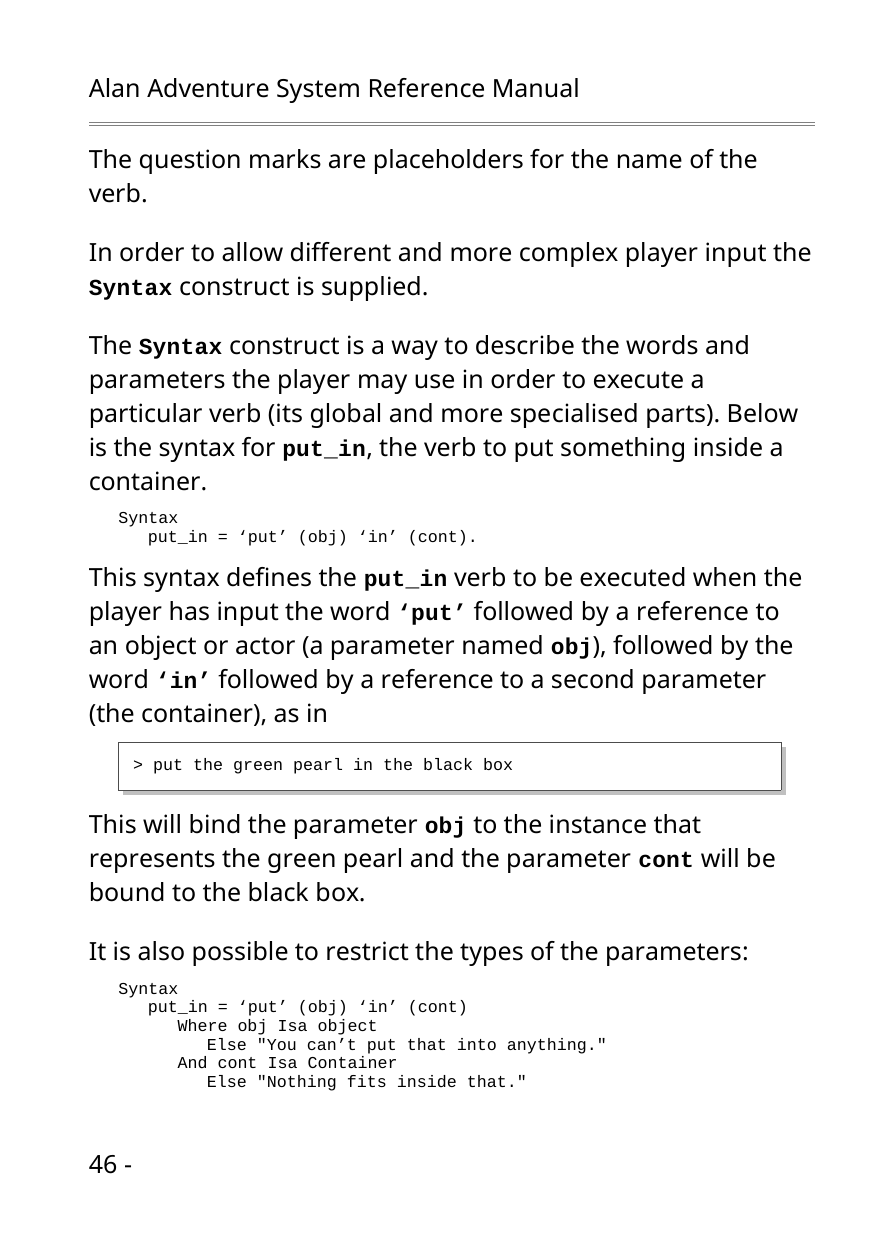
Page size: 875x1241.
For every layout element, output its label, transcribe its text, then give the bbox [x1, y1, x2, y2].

text This will bind the parameter obj to the instance that represents the green pearl and the parameter cont will be bound to the black box. [88, 807, 815, 909]
text This syntax defines the put_in verb to be executed when the player has in­put the word ‘put’ followed by a reference to an object or actor (a parameter named obj), followed by the word ‘in’ followed by a reference to a second parameter (the container), as in [88, 560, 815, 729]
text Syntax put_in = ‘put’ (obj) ‘in’ (cont) Where obj Isa object Else "You can’t put that into anything." And cont Isa Container Else "Nothing fits inside that." [118, 981, 815, 1092]
text > put the green pearl in the black box [119, 743, 781, 790]
text The question marks are placeholders for the name of the verb. [88, 142, 815, 210]
text In order to allow different and more complex player input the Syntax construct is supplied. [88, 235, 815, 303]
text The Syntax construct is a way to describe the words and parameters the player may use in order to execute a particular verb (its global and more spe­cialised parts). Below is the syntax for put_in, the verb to put something in­side a container. [88, 328, 815, 498]
text Syntax put_in = ‘put’ (obj) ‘in’ (cont). [118, 510, 815, 547]
text It is also possible to restrict the types of the parameters: [88, 934, 815, 968]
